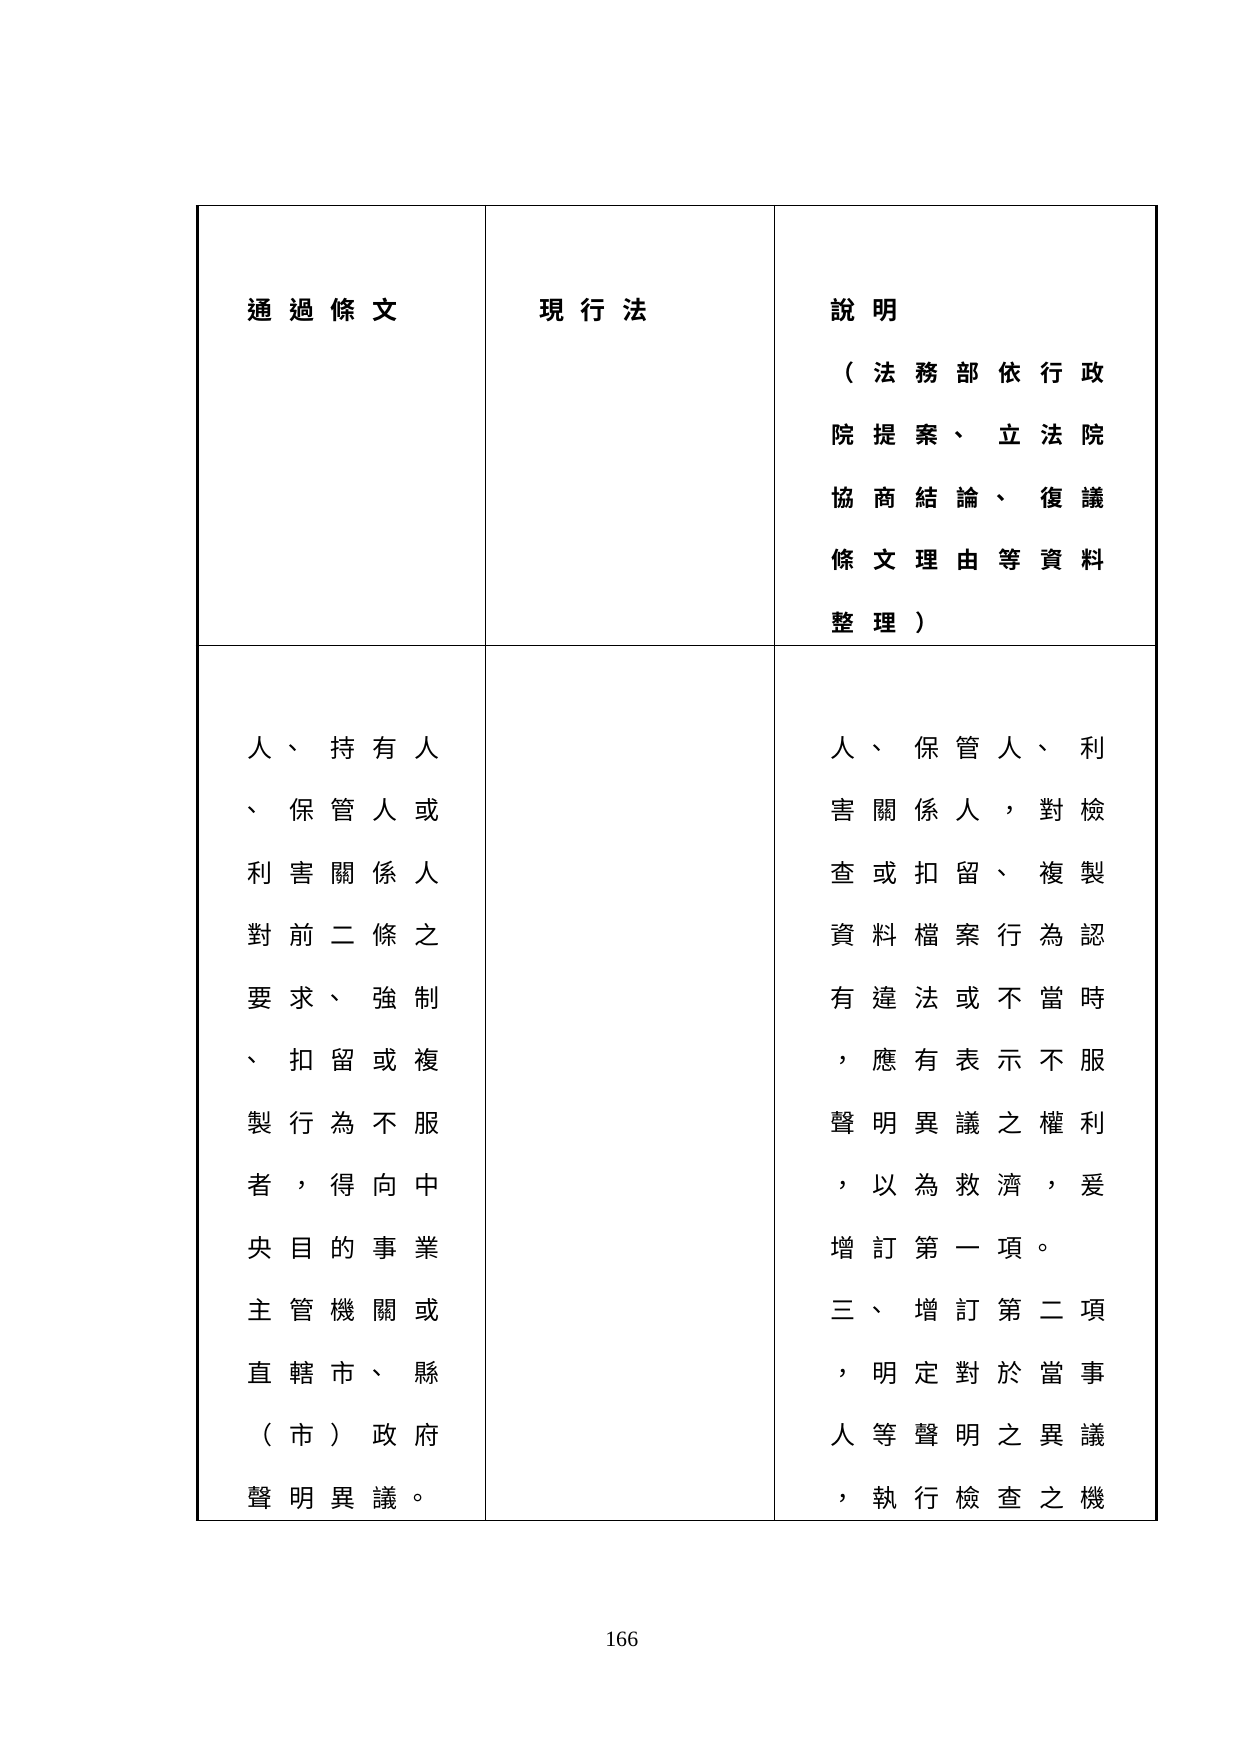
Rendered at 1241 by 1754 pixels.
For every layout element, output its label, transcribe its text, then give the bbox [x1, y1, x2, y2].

table_cell 人、持有人、保管人或利害關係人對前二條之要求、強制、扣留或複製行為不服者，得向中央目的事業主管機關或直轄市、縣（市）政府聲明異議。 [199, 646, 485, 1520]
table_cell [486, 646, 774, 1520]
table_header 現行法 [486, 206, 774, 645]
table_header 說明 （法務部依行政院提案、立法院協商結論、復議條文理由等資料整理） [775, 206, 1155, 645]
table_header 通過條文 [199, 206, 485, 645]
table_cell 人、保管人、利害關係人，對檢查或扣留、複製資料檔案行為認有違法或不當時，應有表示不服聲明異議之權利，以為救濟，爰增訂第一項。 三、增訂第二項，明定對於當事人等聲明之異議，執行檢查之機 [775, 646, 1155, 1520]
